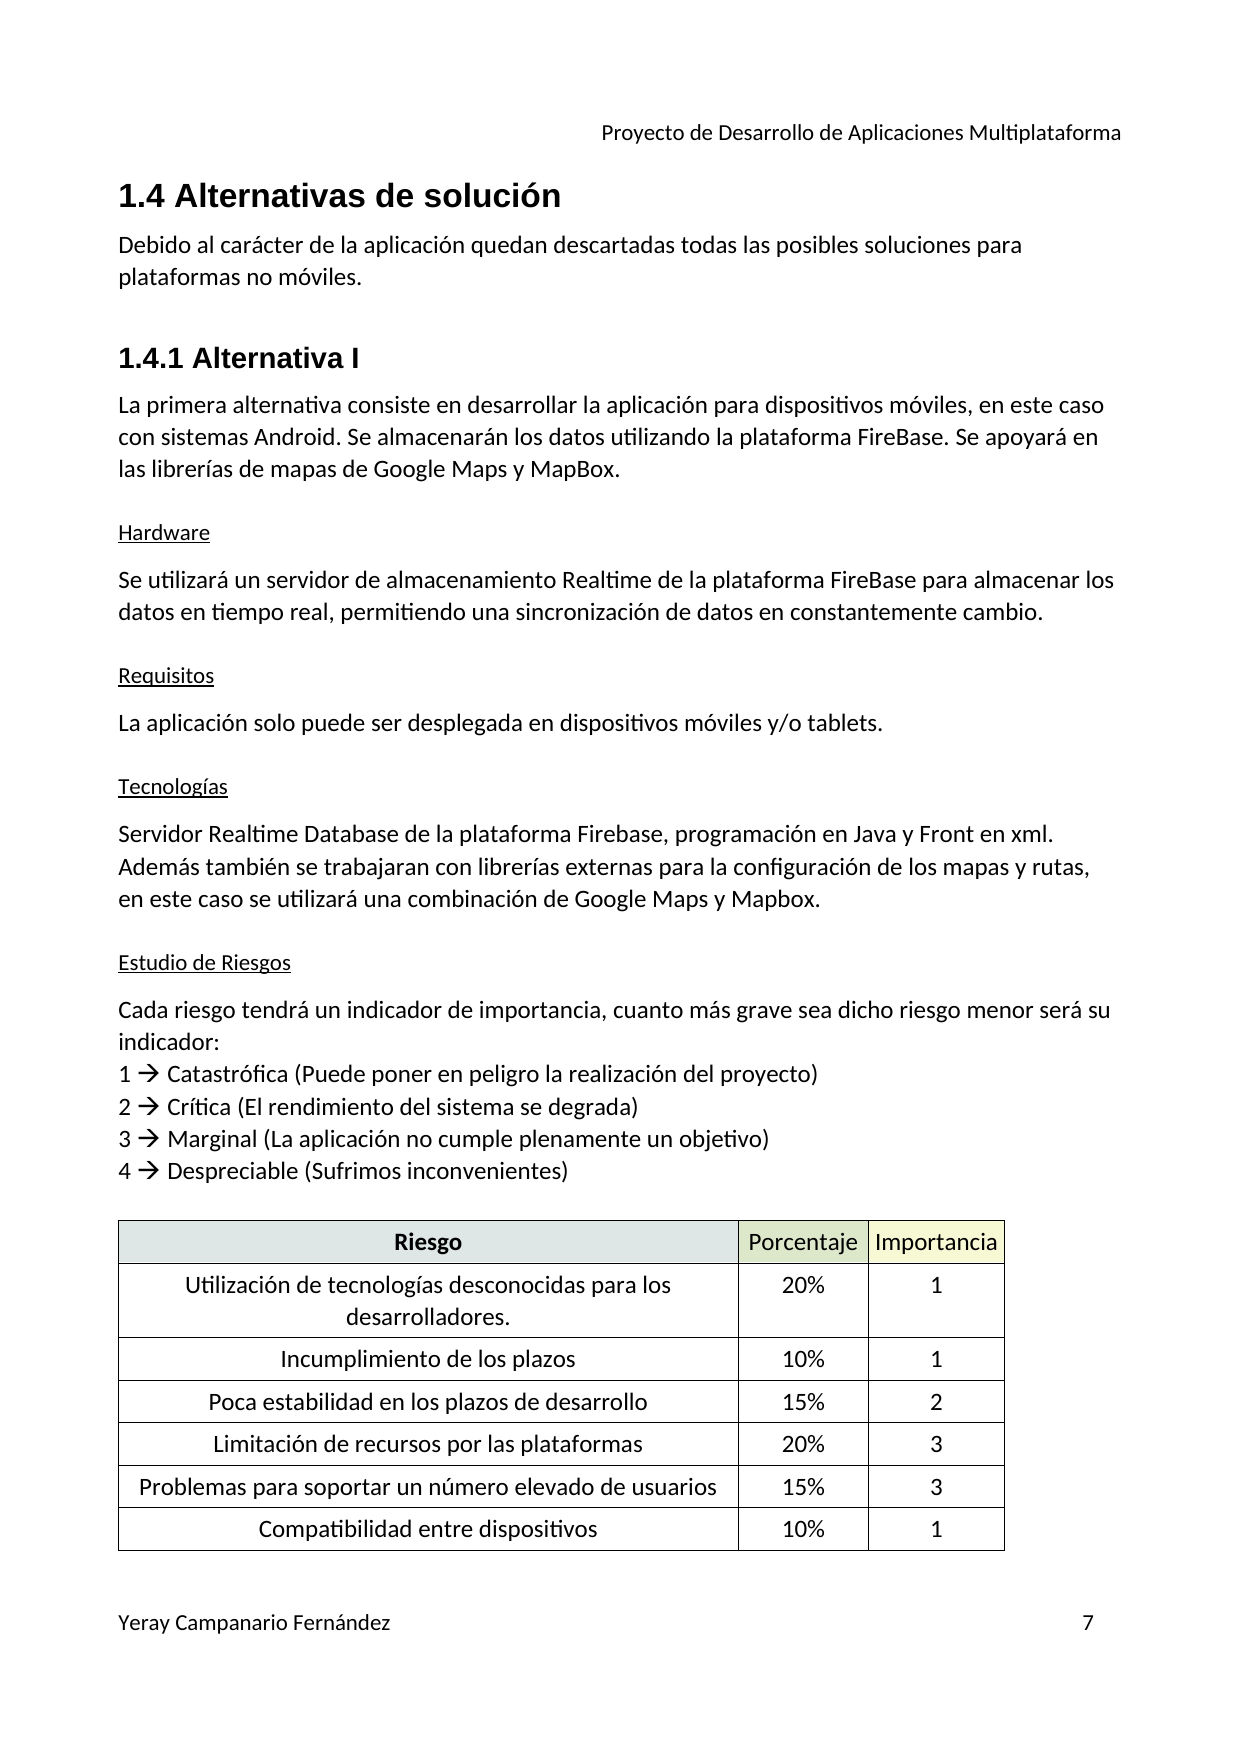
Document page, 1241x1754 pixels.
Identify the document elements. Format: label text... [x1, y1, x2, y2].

table_cell 20% [739, 1423, 868, 1465]
text Servidor Realtime Database de la plataforma Firebase, programación en Java y Front en xml. [118, 818, 1122, 849]
table_cell Limitación de recursos por las plataformas [119, 1423, 738, 1465]
text Además también se trabajaran con librerías externas para la configuración de los mapas y rutas, en este caso se utilizará una combinación de Google Maps y Mapbox. [118, 851, 1122, 913]
text La primera alternativa consiste en desarrollar la aplicación para dispositivos móviles, en este caso con sistemas Android. Se almacenarán los datos utilizando la plataforma FireBase. Se apoyará en las librerías de mapas de Google Maps y MapBox. [118, 389, 1122, 484]
table_cell 15% [739, 1381, 868, 1422]
table_cell 1 [869, 1264, 1004, 1337]
text Requisitos [118, 661, 1122, 689]
table_cell 10% [739, 1508, 868, 1550]
text 3  Marginal (La aplicación no cumple plenamente un objetivo) [118, 1123, 1122, 1154]
table_cell 2 [869, 1381, 1004, 1422]
text Cada riesgo tendrá un indicador de importancia, cuanto más grave sea dicho riesgo menor será su indicador: [118, 994, 1122, 1057]
text Tecnologías [118, 772, 1122, 800]
text La aplicación solo puede ser desplegada en dispositivos móviles y/o tablets. [118, 707, 1122, 738]
table_cell 10% [739, 1338, 868, 1380]
table_cell Incumplimiento de los plazos [119, 1338, 738, 1380]
table_header Porcentaje [739, 1221, 868, 1262]
subtitle 1.4 Alternativas de solución [118, 176, 1122, 214]
table_cell Utilización de tecnologías desconocidas para los desarrolladores. [119, 1264, 738, 1337]
table_cell 3 [869, 1423, 1004, 1465]
text Se utilizará un servidor de almacenamiento Realtime de la plataforma FireBase para almacenar los datos en tiempo real, permitiendo una sincronización de datos en constantemente cambio. [118, 564, 1122, 627]
table_cell 15% [739, 1466, 868, 1507]
table_cell 3 [869, 1466, 1004, 1507]
text Estudio de Riesgos [118, 948, 1122, 976]
table_cell Compatibilidad entre dispositivos [119, 1508, 738, 1550]
table_cell 1 [869, 1338, 1004, 1380]
text Hardware [118, 518, 1122, 546]
text Debido al carácter de la aplicación quedan descartadas todas las posibles soluciones para plataformas no móviles. [118, 229, 1122, 292]
table_header Importancia [869, 1221, 1004, 1262]
table_cell 1 [869, 1508, 1004, 1550]
text 1  Catastrófica (Puede poner en peligro la realización del proyecto) [118, 1058, 1122, 1089]
text 2  Crítica (El rendimiento del sistema se degrada) [118, 1091, 1122, 1121]
text 4  Despreciable (Sufrimos inconvenientes) [118, 1155, 1122, 1186]
subtitle 1.4.1 Alternativa I [118, 341, 1122, 374]
table_cell 20% [739, 1264, 868, 1337]
table_header Riesgo [119, 1221, 738, 1262]
table_cell Problemas para soportar un número elevado de usuarios [119, 1466, 738, 1507]
table_cell Poca estabilidad en los plazos de desarrollo [119, 1381, 738, 1422]
